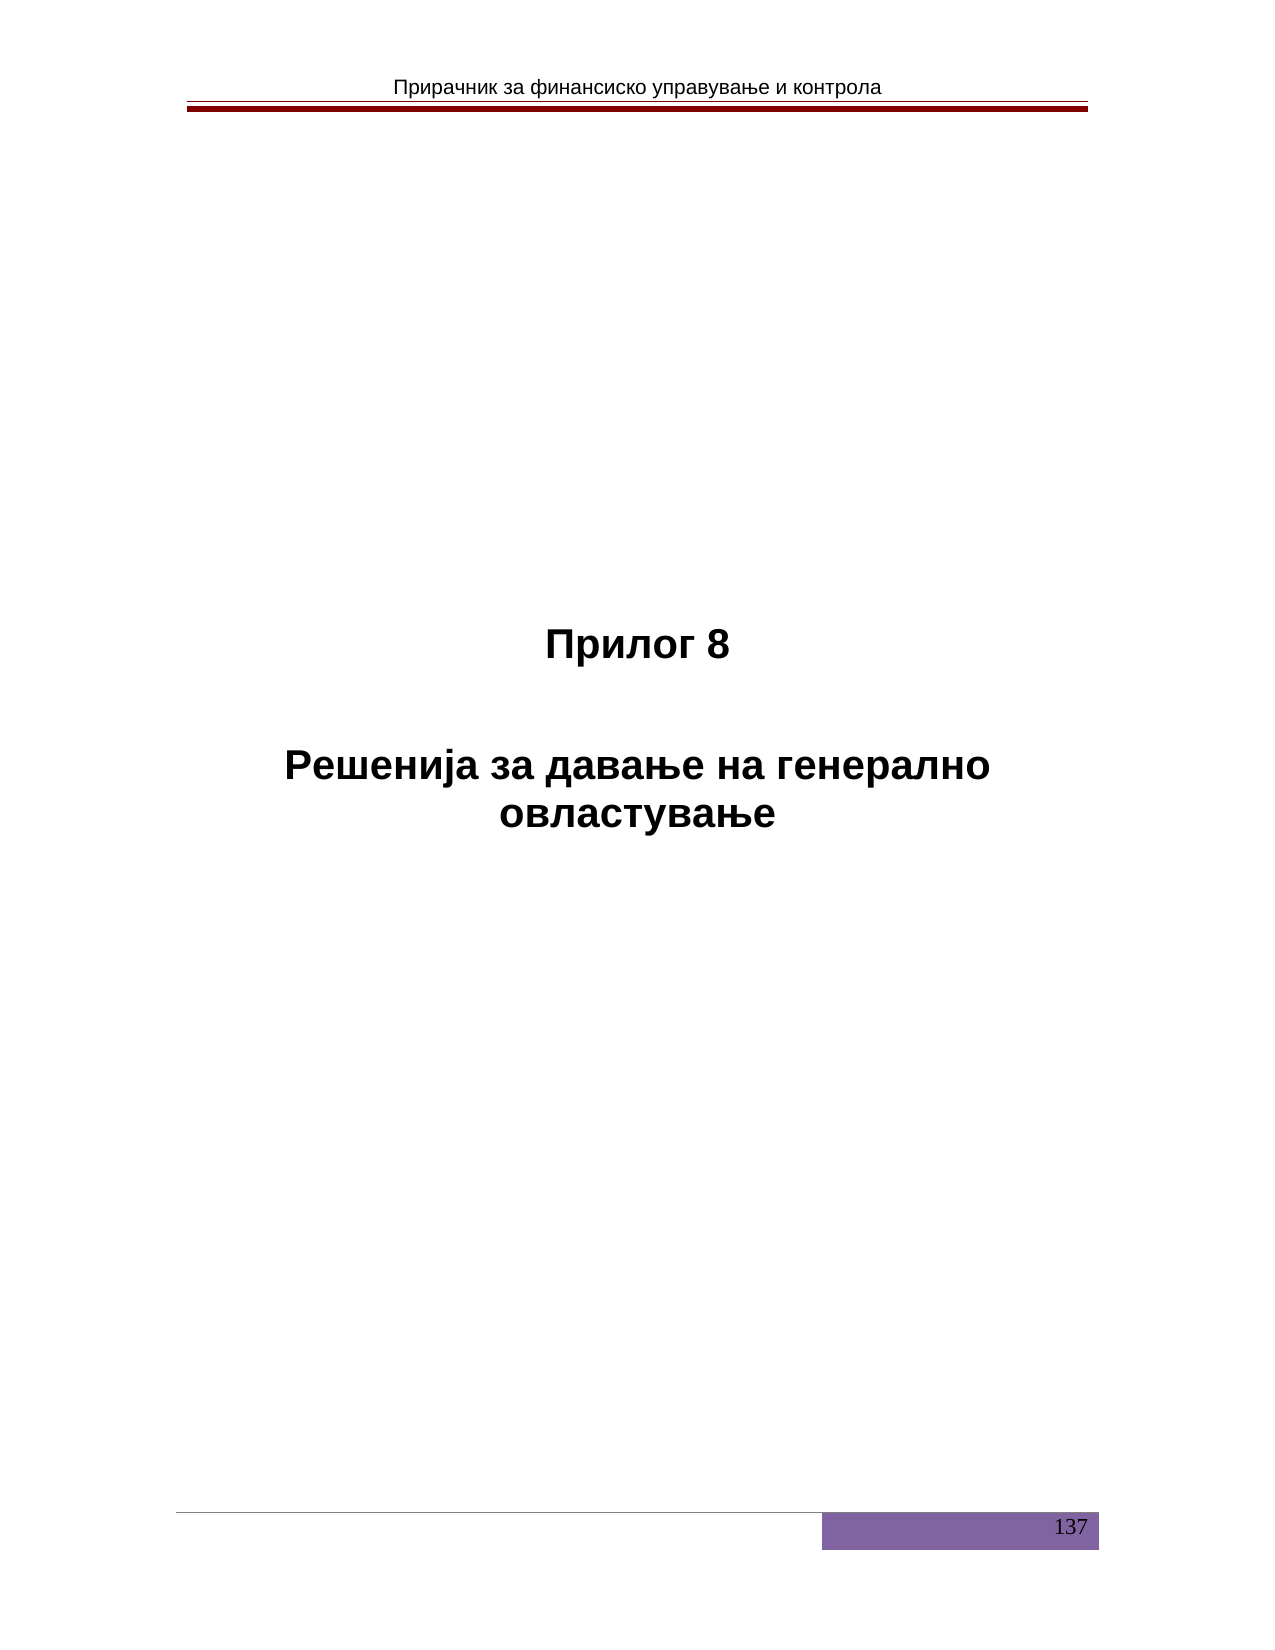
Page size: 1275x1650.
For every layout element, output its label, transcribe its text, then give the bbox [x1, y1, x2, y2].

text Решенија за давање на генерално овластување [187, 740, 1088, 836]
text Прилог 8 [187, 619, 1088, 667]
